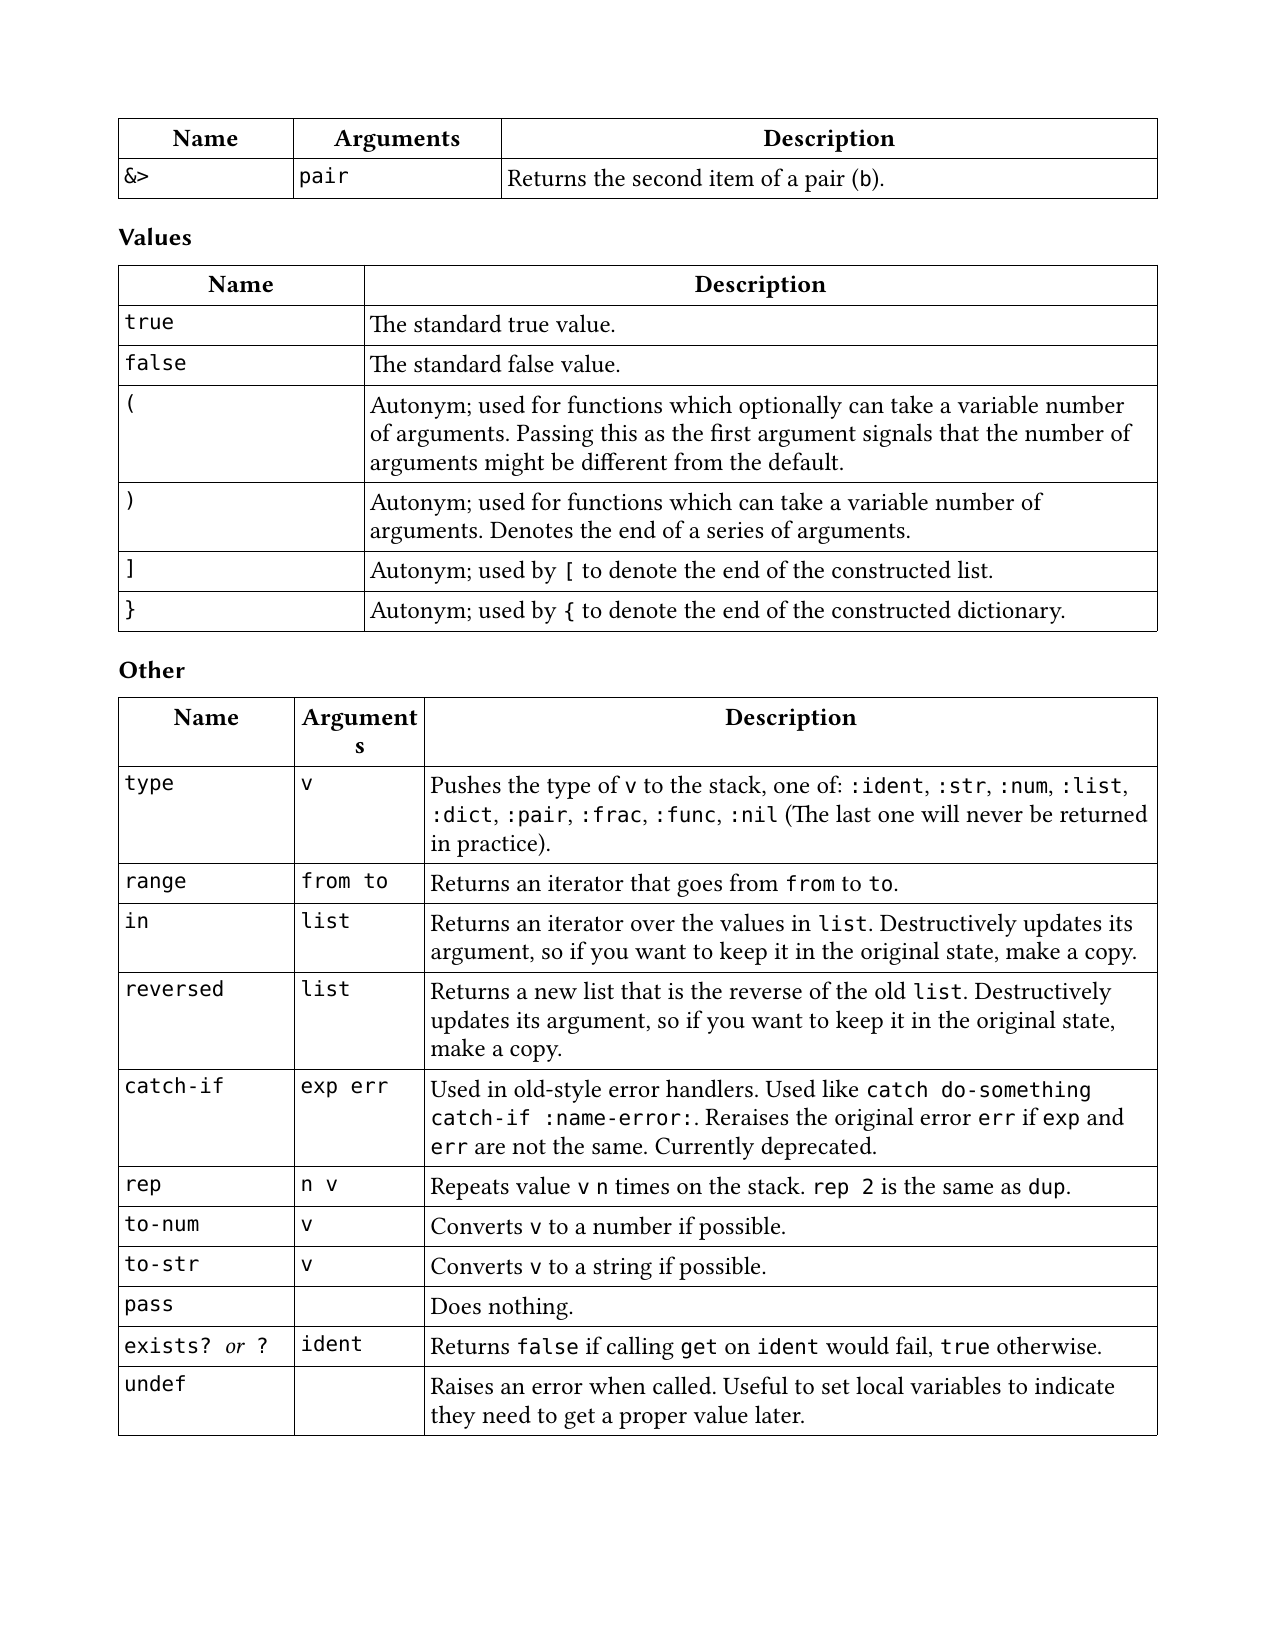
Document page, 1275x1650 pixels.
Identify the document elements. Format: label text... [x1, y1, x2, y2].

table_cell Used in old-style error handlers. Used like catch do-something catch-if :name-error:. Reraises the original error err if exp and err are not the same. Currently deprecated. [425, 1070, 1157, 1166]
table_cell undef [119, 1367, 294, 1435]
table_cell ) [119, 483, 364, 551]
table_header Arguments [294, 119, 501, 158]
table_cell from to [295, 864, 424, 903]
table_cell v [295, 1247, 424, 1286]
table_cell Returns an iterator that goes from from to to. [425, 864, 1157, 903]
table_cell to-str [119, 1247, 294, 1286]
table_header Name [119, 119, 293, 158]
table_cell Autonym; used by { to denote the end of the constructed dictionary. [365, 592, 1157, 631]
table_cell &> [119, 159, 293, 198]
table_cell Returns an iterator over the values in list. Destructively updates its argument, so if you want to keep it in the original state, make a copy. [425, 904, 1157, 972]
table_cell Returns the second item of a pair (b). [502, 159, 1157, 198]
table_cell in [119, 904, 294, 972]
table_cell pass [119, 1287, 294, 1326]
table_header Name [119, 698, 294, 766]
subtitle Other [118, 656, 1157, 684]
table_cell Converts v to a string if possible. [425, 1247, 1157, 1286]
table_cell false [119, 346, 364, 385]
table_cell range [119, 864, 294, 903]
table_cell n v [295, 1167, 424, 1206]
table_cell } [119, 592, 364, 631]
table_cell Returns a new list that is the reverse of the old list. Destructively updates its argument, so if you want to keep it in the original state, make a copy. [425, 973, 1157, 1069]
table_header Description [502, 119, 1157, 158]
table_cell The standard true value. [365, 306, 1157, 345]
table_cell list [295, 973, 424, 1069]
table_cell Raises an error when called. Useful to set local variables to indicate they need to get a proper value later. [425, 1367, 1157, 1435]
table_cell exp err [295, 1070, 424, 1166]
table_cell catch-if [119, 1070, 294, 1166]
table_cell ident [295, 1327, 424, 1366]
table_cell Does nothing. [425, 1287, 1157, 1326]
table_header Description [365, 266, 1157, 304]
table_cell exists? or ? [119, 1327, 294, 1366]
table_cell [295, 1287, 424, 1326]
table_cell Autonym; used by [ to denote the end of the constructed list. [365, 552, 1157, 591]
table_cell Autonym; used for functions which optionally can take a variable number of arguments. Passing this as the first argument signals that the number of arguments might be different from the default. [365, 386, 1157, 482]
table_cell reversed [119, 973, 294, 1069]
subtitle Values [118, 223, 1157, 252]
table_cell rep [119, 1167, 294, 1206]
table_header Arguments [295, 698, 424, 766]
table_cell to-num [119, 1207, 294, 1246]
table_cell [295, 1367, 424, 1435]
table_cell The standard false value. [365, 346, 1157, 385]
table_cell Converts v to a number if possible. [425, 1207, 1157, 1246]
table_cell Repeats value v n times on the stack. rep 2 is the same as dup. [425, 1167, 1157, 1206]
table_cell true [119, 306, 364, 345]
table_cell ( [119, 386, 364, 482]
table_cell pair [294, 159, 501, 198]
table_header Name [119, 266, 364, 304]
table_header Description [425, 698, 1157, 766]
table_cell v [295, 767, 424, 863]
table_cell Pushes the type of v to the stack, one of: :ident, :str, :num, :list, :dict, :pair, :frac, :func, :nil (The last one will never be returned in practice). [425, 767, 1157, 863]
table_cell ] [119, 552, 364, 591]
table_cell Returns false if calling get on ident would fail, true otherwise. [425, 1327, 1157, 1366]
table_cell type [119, 767, 294, 863]
table_cell list [295, 904, 424, 972]
table_cell Autonym; used for functions which can take a variable number of arguments. Denotes the end of a series of arguments. [365, 483, 1157, 551]
table_cell v [295, 1207, 424, 1246]
